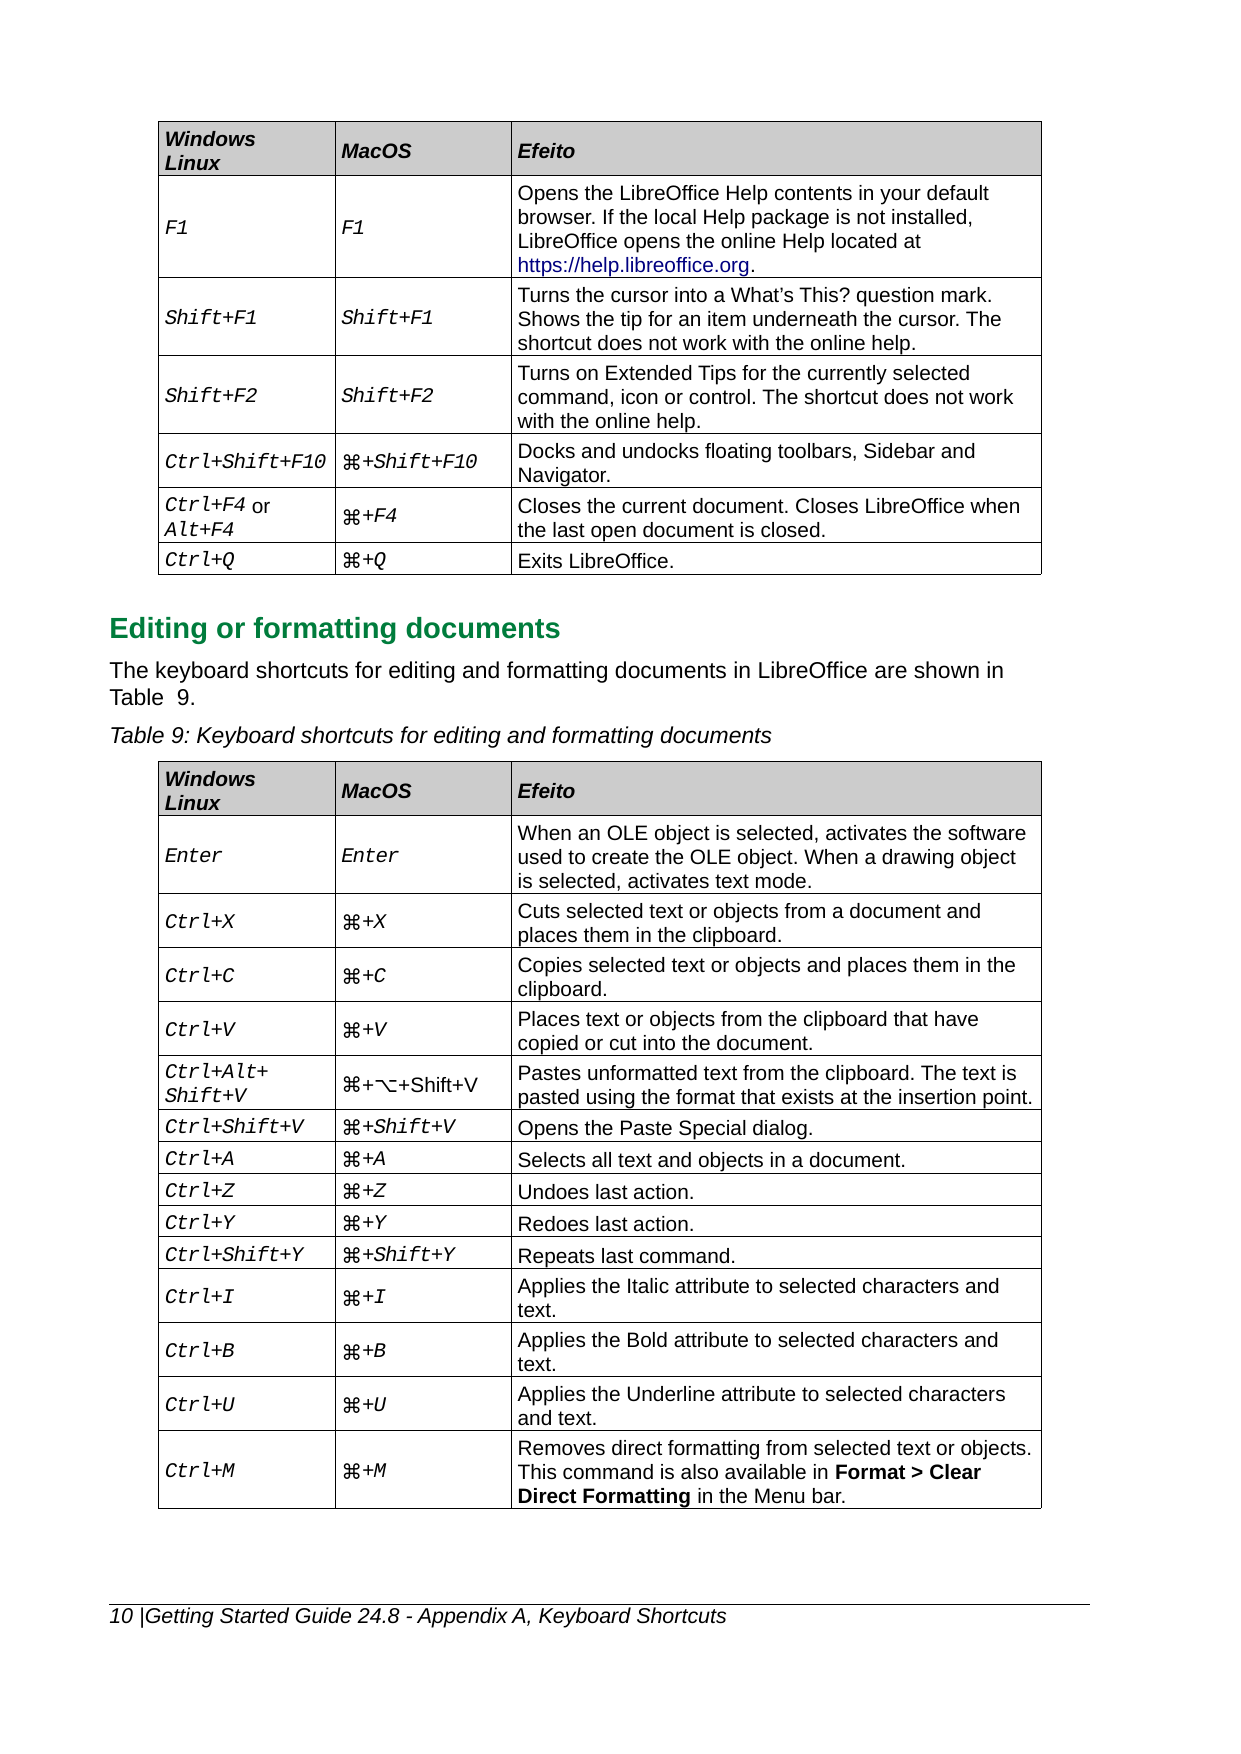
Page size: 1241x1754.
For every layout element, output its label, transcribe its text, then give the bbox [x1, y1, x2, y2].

table_cell Repeats last command. [512, 1237, 1041, 1268]
table_cell Ctrl+X [159, 894, 335, 947]
table_cell Ctrl+Alt+ Shift+V [159, 1056, 335, 1109]
table_cell Redoes last action. [512, 1206, 1041, 1236]
table_cell Ctrl+Shift+Y [159, 1237, 335, 1268]
table_cell F1 [159, 176, 335, 277]
table_cell ⌘+Shift+V [336, 1110, 511, 1141]
table_cell ⌘+I [336, 1269, 511, 1322]
table_header MacOS [336, 122, 511, 175]
text Table 9: Keyboard shortcuts for editing and formatting documents [109, 722, 1090, 749]
table_cell Exits LibreOffice. [512, 543, 1041, 574]
table_cell Ctrl+Z [159, 1174, 335, 1204]
table_cell Enter [336, 816, 511, 893]
table_cell Applies the Italic attribute to selected characters and text. [512, 1269, 1041, 1322]
text The keyboard shortcuts for editing and formatting documents in LibreOffice are shown in Table 9. [109, 657, 1090, 710]
table_cell ⌘+Z [336, 1174, 511, 1204]
table_cell Shift+F2 [159, 356, 335, 433]
table_cell Ctrl+C [159, 948, 335, 1001]
table_cell Turns the cursor into a What’s This? question mark. Shows the tip for an item underneath the cursor. The shortcut does not work with the online help. [512, 278, 1041, 355]
table_cell Shift+F2 [336, 356, 511, 433]
table_cell Docks and undocks floating toolbars, Sidebar and Navigator. [512, 434, 1041, 487]
table_cell Ctrl+A [159, 1142, 335, 1173]
table_cell Ctrl+Y [159, 1206, 335, 1236]
table_cell Removes direct formatting from selected text or objects. This command is also available in Format > Clear Direct Formatting in the Menu bar. [512, 1431, 1041, 1508]
table_cell Ctrl+Shift+F10 [159, 434, 335, 487]
table_header Efeito [512, 762, 1041, 815]
table_cell Places text or objects from the clipboard that have copied or cut into the document. [512, 1002, 1041, 1055]
table_cell When an OLE object is selected, activates the software used to create the OLE object. When a drawing object is selected, activates text mode. [512, 816, 1041, 893]
table_cell ⌘+C [336, 948, 511, 1001]
table_cell Ctrl+I [159, 1269, 335, 1322]
table_cell Ctrl+Shift+V [159, 1110, 335, 1141]
table_cell Ctrl+V [159, 1002, 335, 1055]
table_cell ⌘+V [336, 1002, 511, 1055]
table_cell Undoes last action. [512, 1174, 1041, 1204]
table_cell ⌘+Shift+F10 [336, 434, 511, 487]
table_cell Shift+F1 [159, 278, 335, 355]
table_cell ⌘+Q [336, 543, 511, 574]
table_cell ⌘+X [336, 894, 511, 947]
table_header Windows Linux [159, 762, 335, 815]
table_cell Cuts selected text or objects from a document and places them in the clipboard. [512, 894, 1041, 947]
table_header Efeito [512, 122, 1041, 175]
table_cell ⌘+M [336, 1431, 511, 1508]
table_cell ⌘+Y [336, 1206, 511, 1236]
table_cell ⌘+Shift+Y [336, 1237, 511, 1268]
table_cell Selects all text and objects in a document. [512, 1142, 1041, 1173]
table_cell F1 [336, 176, 511, 277]
table_header MacOS [336, 762, 511, 815]
table_cell Shift+F1 [336, 278, 511, 355]
subtitle Editing or formatting documents [109, 611, 1090, 645]
table_cell Pastes unformatted text from the clipboard. The text is pasted using the format that exists at the insertion point. [512, 1056, 1041, 1109]
table_cell Opens the Paste Special dialog. [512, 1110, 1041, 1141]
table_header Windows Linux [159, 122, 335, 175]
table_cell Ctrl+U [159, 1377, 335, 1430]
table_cell Applies the Underline attribute to selected characters and text. [512, 1377, 1041, 1430]
table_cell Turns on Extended Tips for the currently selected command, icon or control. The shortcut does not work with the online help. [512, 356, 1041, 433]
table_cell Ctrl+B [159, 1323, 335, 1376]
table_cell Ctrl+Q [159, 543, 335, 574]
table_cell Ctrl+F4 or Alt+F4 [159, 488, 335, 542]
table_cell Copies selected text or objects and places them in the clipboard. [512, 948, 1041, 1001]
table_cell ⌘+F4 [336, 488, 511, 542]
table_cell ⌘+A [336, 1142, 511, 1173]
table_cell Ctrl+M [159, 1431, 335, 1508]
table_cell Applies the Bold attribute to selected characters and text. [512, 1323, 1041, 1376]
table_cell Opens the LibreOffice Help contents in your default browser. If the local Help package is not installed, LibreOffice opens the online Help located at https://help.libreoffice.org. [512, 176, 1041, 277]
table_cell Enter [159, 816, 335, 893]
table_cell ⌘+U [336, 1377, 511, 1430]
table_cell ⌘+B [336, 1323, 511, 1376]
table_cell Closes the current document. Closes LibreOffice when the last open document is closed. [512, 488, 1041, 542]
table_cell ⌘+⌥+Shift+V [336, 1056, 511, 1109]
